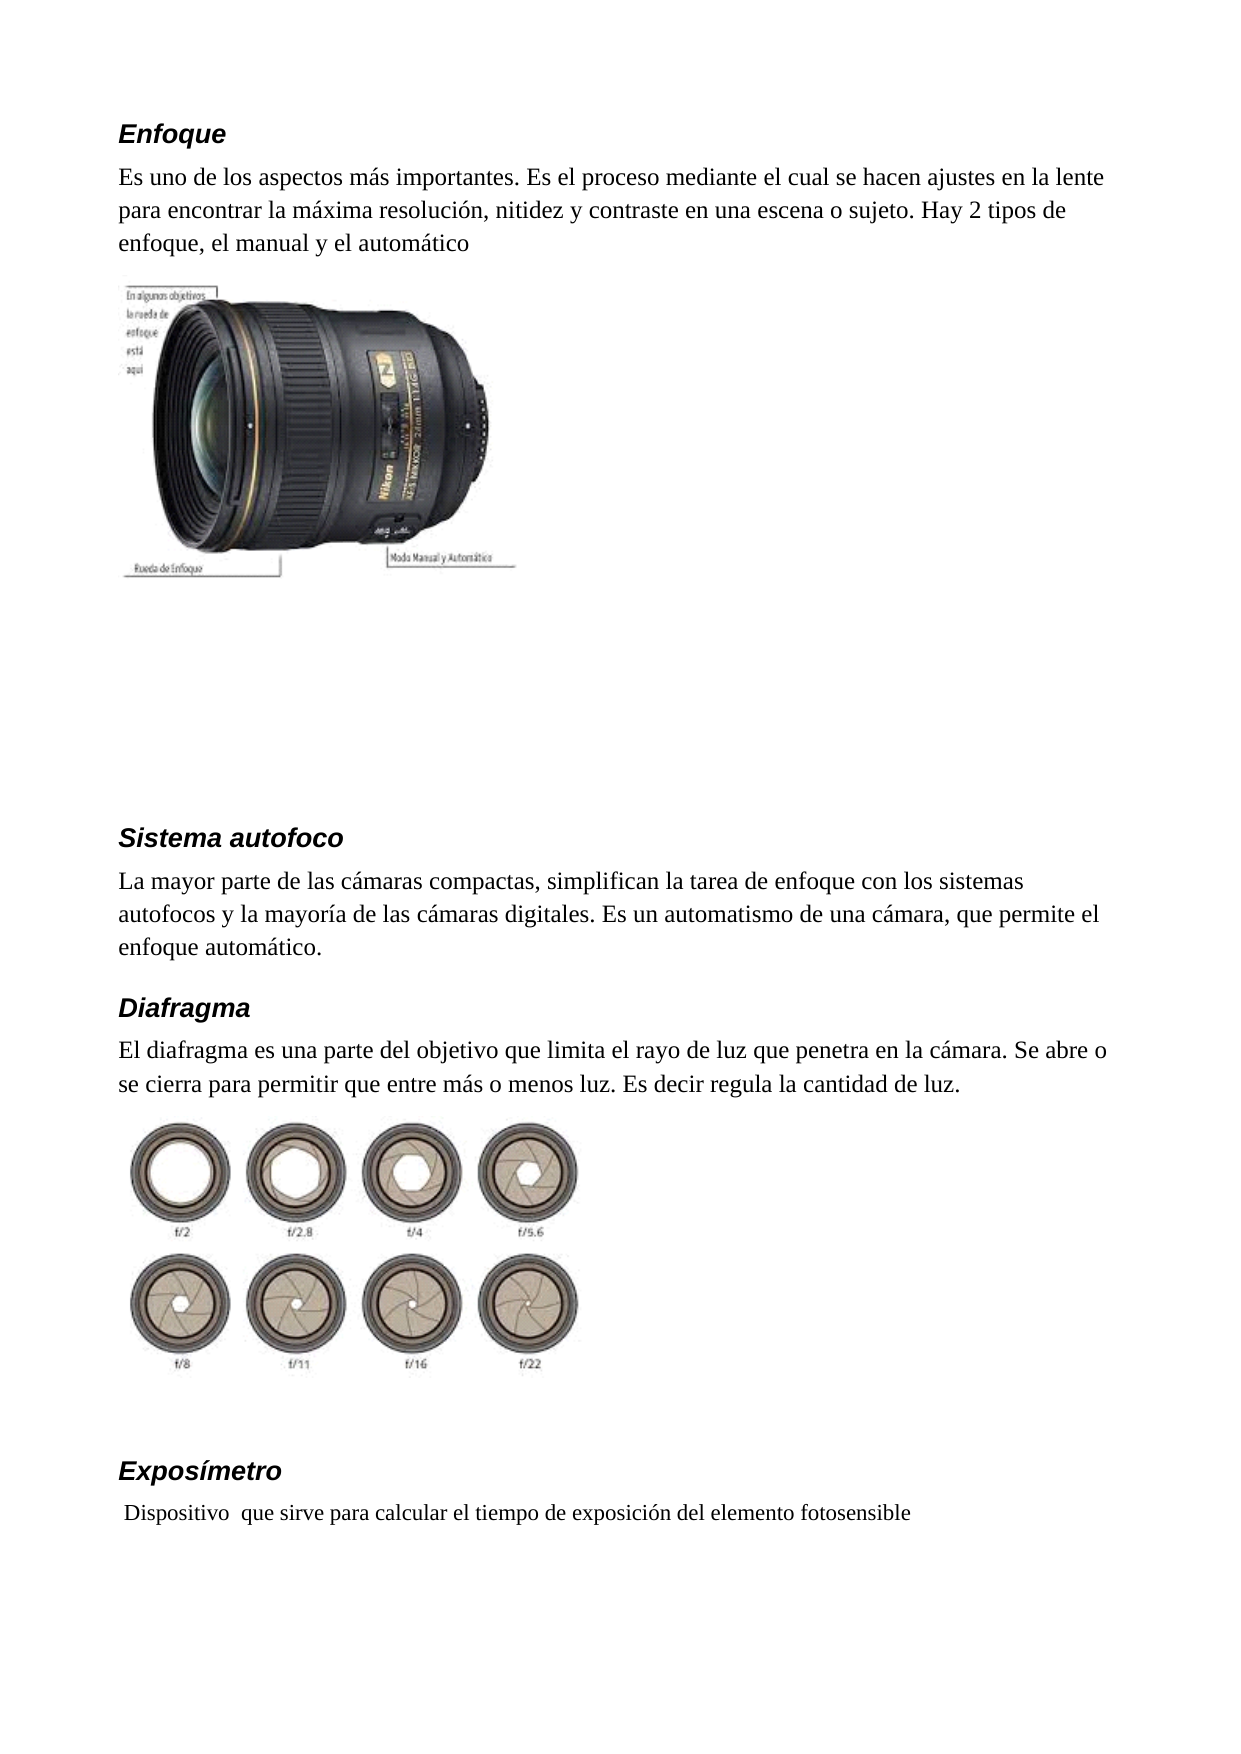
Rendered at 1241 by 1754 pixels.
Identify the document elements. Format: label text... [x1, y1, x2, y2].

text Enfoque [118, 118, 1122, 149]
text Diafragma [118, 992, 1122, 1023]
text Sistema autofoco [118, 822, 1122, 853]
text Dispositivo que sirve para calcular el tiempo de exposición del elemento fotosensible [118, 1499, 1122, 1525]
text El diafragma es una parte del objetivo que limita el rayo de luz que penetra en la cámara. Se abre o se cierra para permitir que entre más o menos luz. Es decir regula la cantidad de luz. [118, 1036, 1122, 1097]
text Exposímetro [118, 1455, 1122, 1486]
text La mayor parte de las cámaras compactas, simplifican la tarea de enfoque con los sistemas autofocos y la mayoría de las cámaras digitales. Es un automatismo de una cámara, que permite el enfoque automático. [118, 866, 1122, 961]
text Es uno de los aspectos más importantes. Es el proceso mediante el cual se hacen ajustes en la lente para encontrar la máxima resolución, nitidez y contraste en una escena o sujeto. Hay 2 tipos de enfoque, el manual y el automático [118, 162, 1122, 257]
